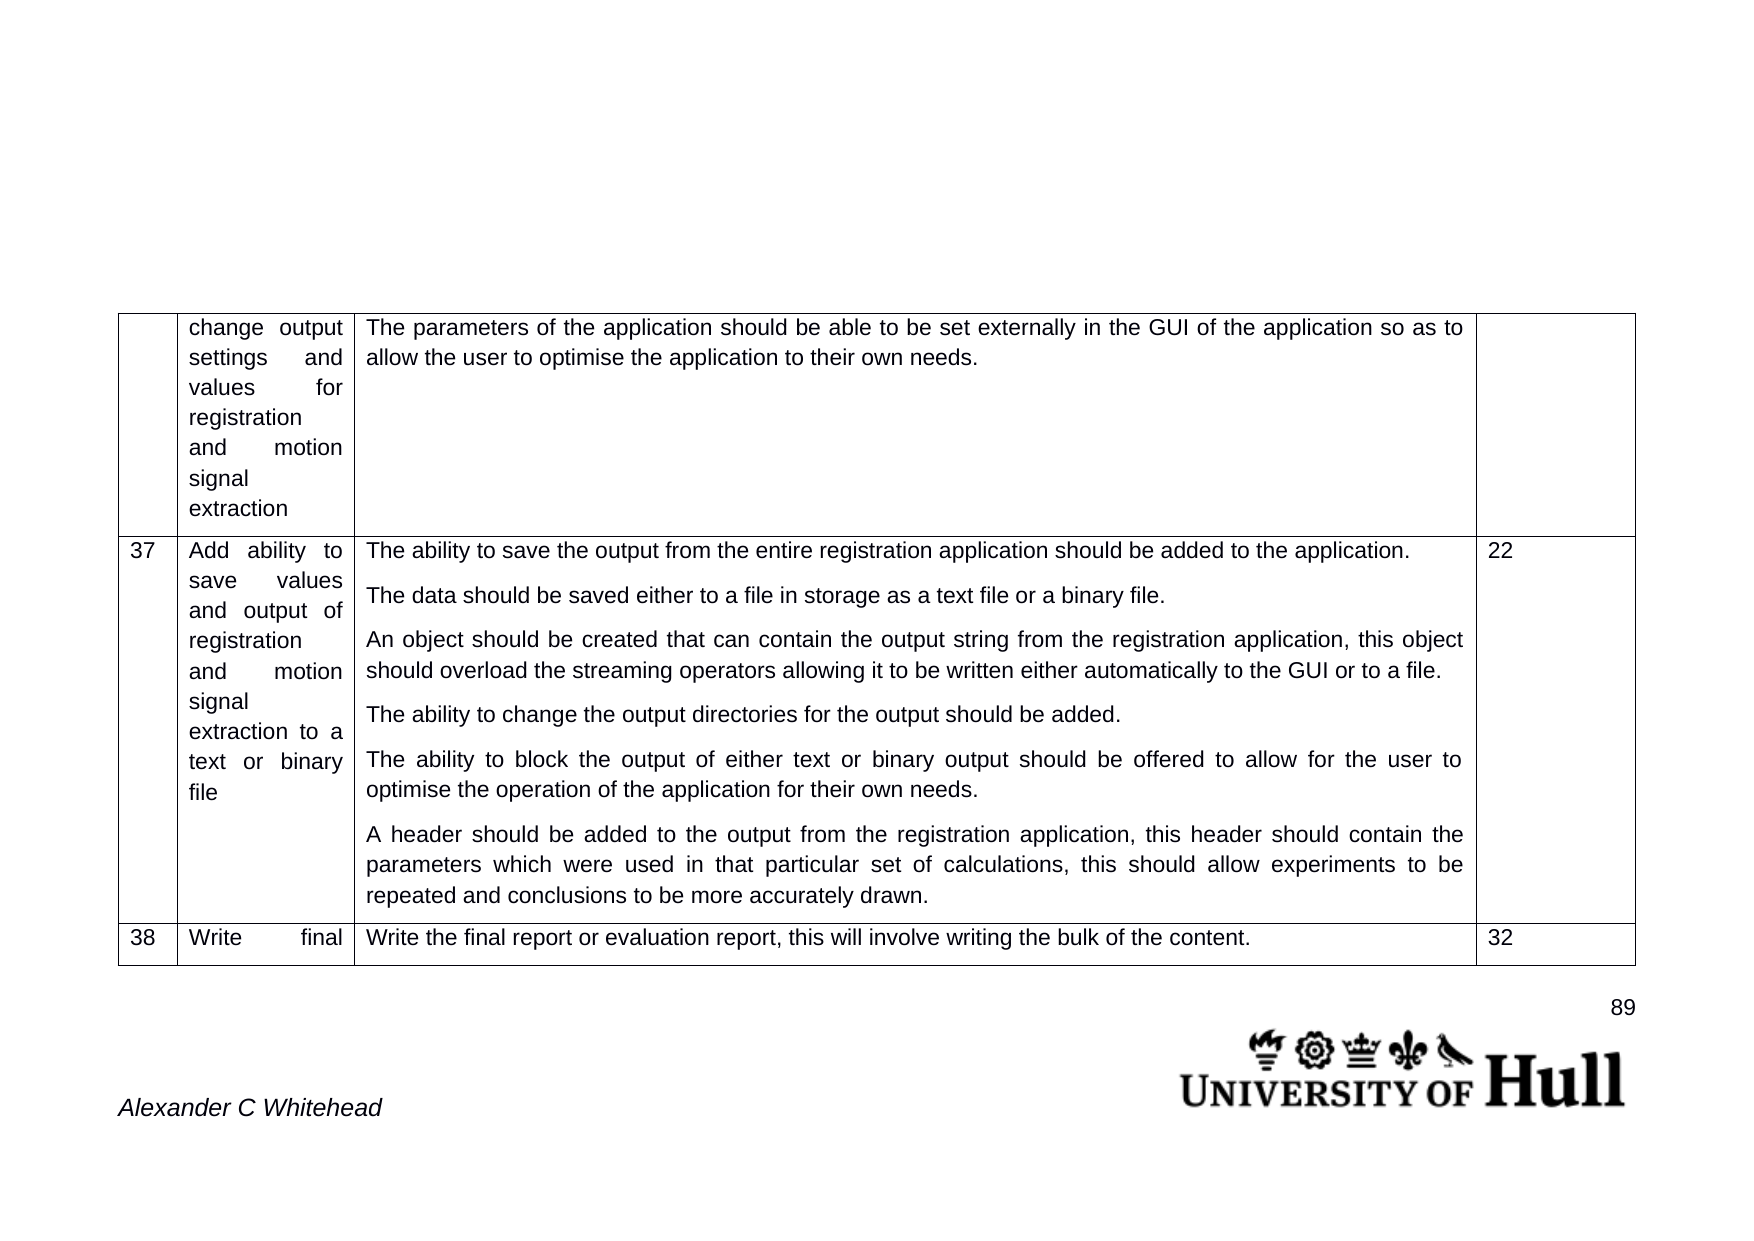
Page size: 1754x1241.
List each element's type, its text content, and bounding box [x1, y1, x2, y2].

table_cell change output settings and values for registration and motion signal extraction [178, 314, 354, 536]
table_cell 38 [119, 924, 177, 964]
table_cell Write final [178, 924, 354, 964]
table_cell 22 [1477, 537, 1635, 922]
table_cell 37 [119, 537, 177, 922]
picture [1173, 1020, 1634, 1117]
table_cell Add ability to save values and output of registration and motion signal extraction to a text or binary file [178, 537, 354, 922]
table_cell The parameters of the application should be able to be set externally in the GUI of the application so as to allow the user to optimise the application to their own needs. [355, 314, 1476, 536]
table_cell 32 [1477, 924, 1635, 964]
table_cell Write the final report or evaluation report, this will involve writing the bulk of the content. [355, 924, 1476, 964]
table_cell [119, 314, 177, 536]
table_cell [1477, 314, 1635, 536]
table_cell The ability to save the output from the entire registration application should be added to the application. The data should be saved either to a file in storage as a text file or a binary file. An object should be created that can contain the output string from the registration application, this object should overload the streaming operators allowing it to be written either automatically to the GUI or to a file. The ability to change the output directories for the output should be added. The ability to block the output of either text or binary output should be offered to allow for the user to optimise the operation of the application for their own needs. A header should be added to the output from the registration application, this header should contain the parameters which were used in that particular set of calculations, this should allow experiments to be repeated and conclusions to be more accurately drawn. [355, 537, 1476, 922]
